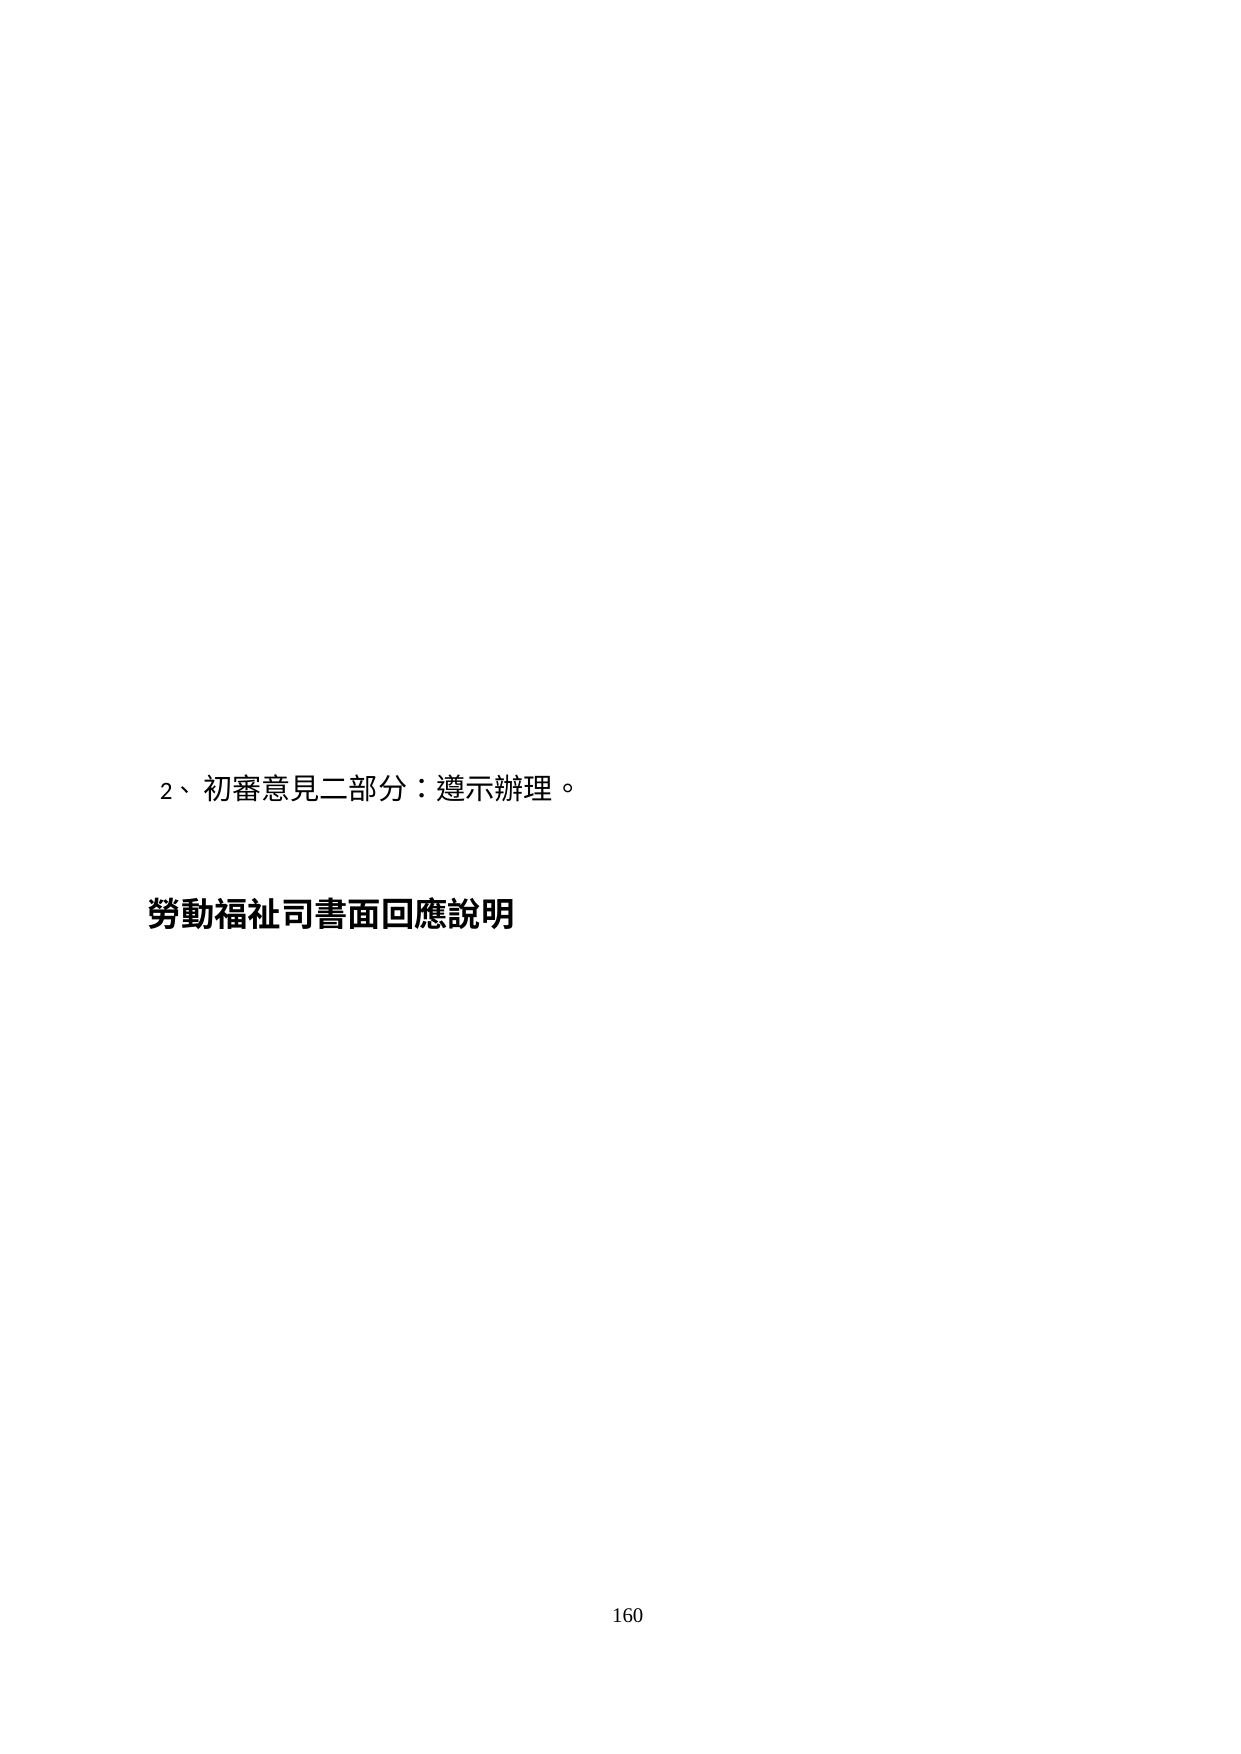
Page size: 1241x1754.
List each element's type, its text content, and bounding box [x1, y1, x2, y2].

text 勞動福祉司書面回應說明 [148, 870, 1107, 932]
list 初審意見二部分：遵示辦理。 [159, 745, 1107, 807]
